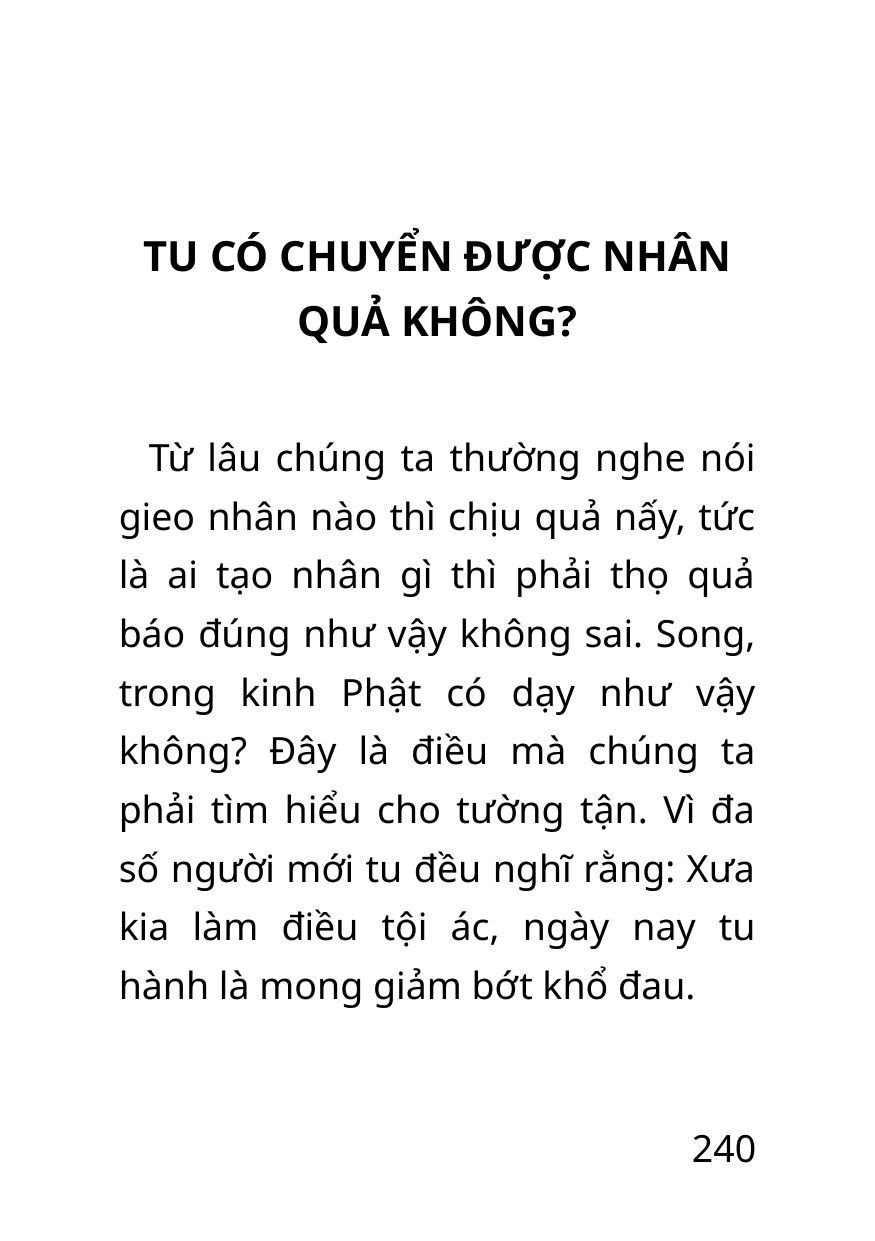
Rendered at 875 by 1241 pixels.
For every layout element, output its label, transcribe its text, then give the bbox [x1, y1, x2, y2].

text Từ lâu chúng ta thường nghe nói gieo nhân nào thì chịu quả nấy, tức là ai tạo nhân gì thì phải thọ quả báo đúng như vậy không sai. Song, trong kinh Phật có dạy như vậy không? Đây là điều mà chúng ta phải tìm hiểu cho tường tận. Vì đa số người mới tu đều nghĩ rằng: Xưa kia làm điều tội ác, ngày nay tu hành là mong giảm bớt khổ đau. [118, 431, 756, 1010]
subtitle Tu có chuyển được nhân quả không? [118, 227, 756, 349]
